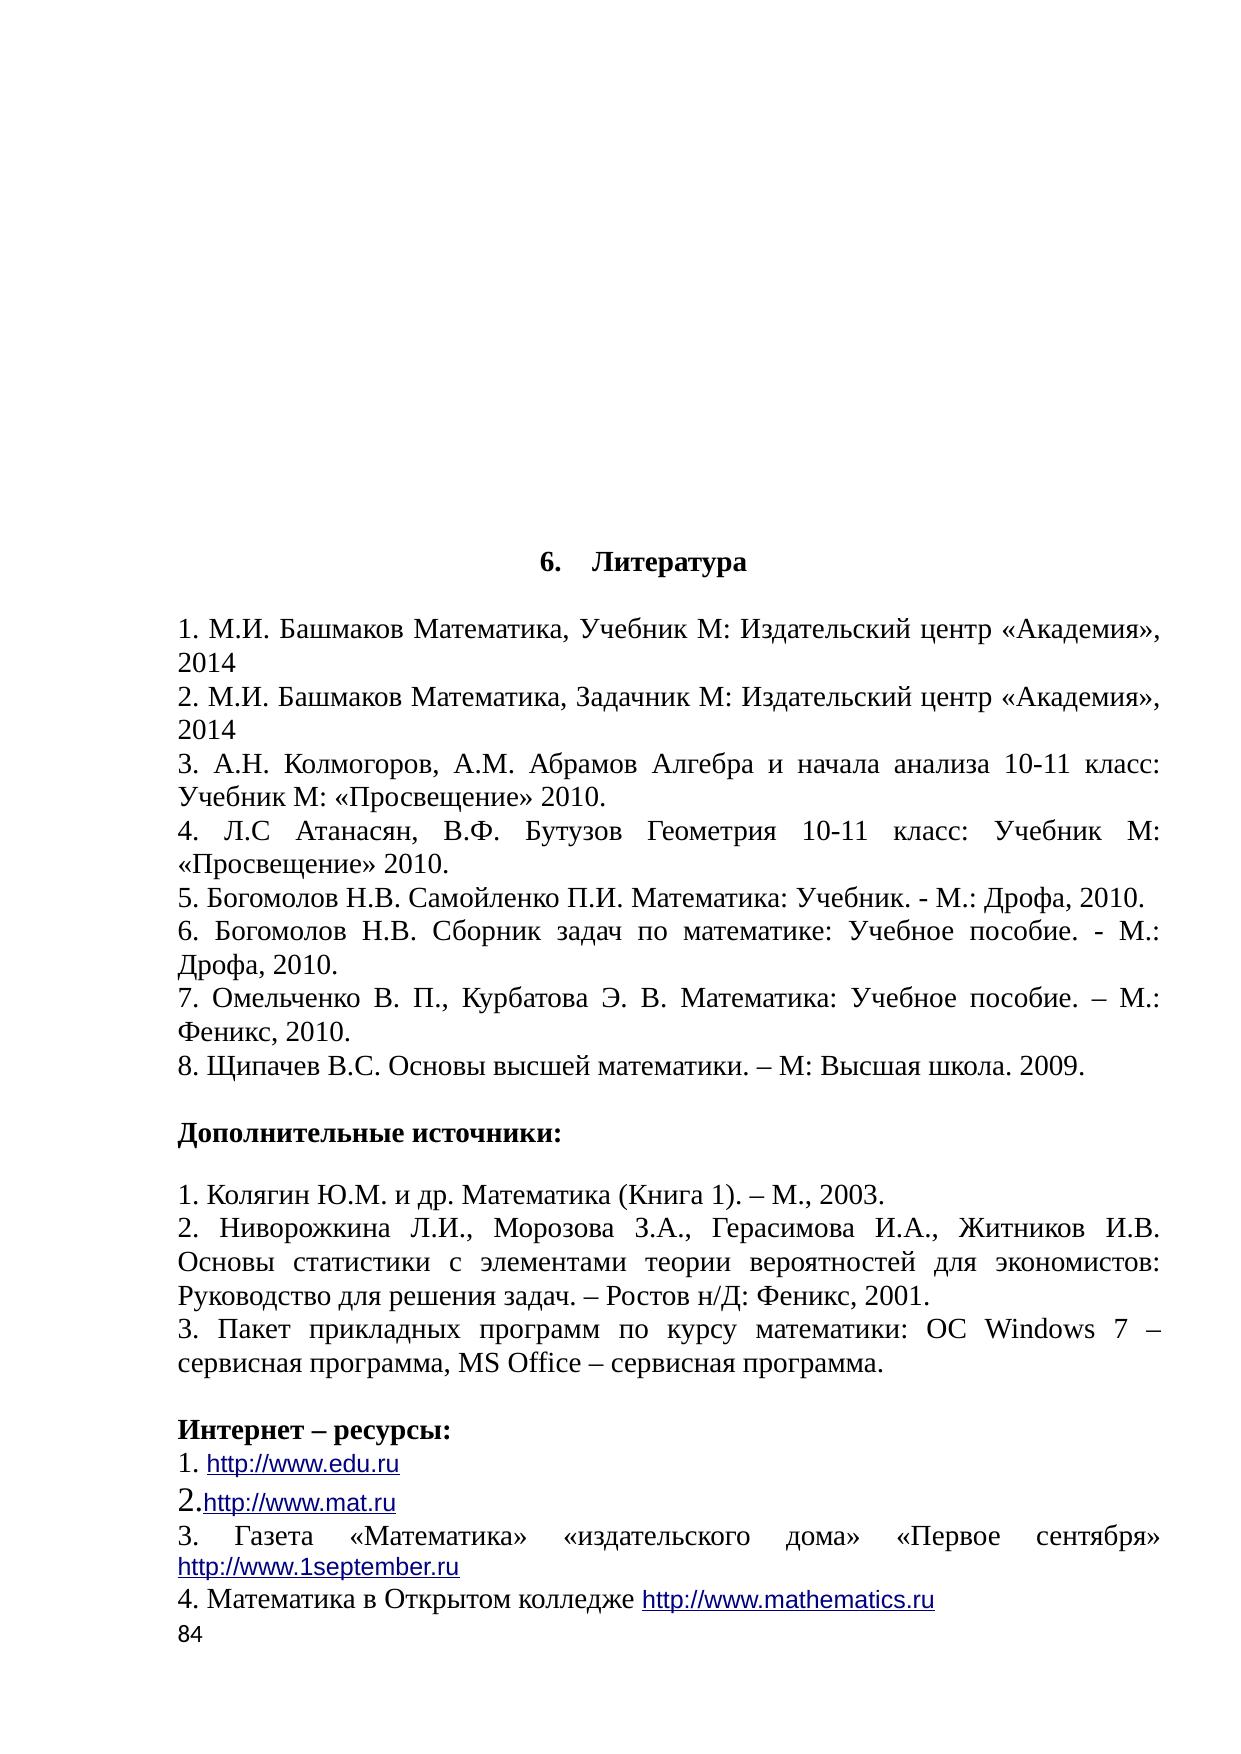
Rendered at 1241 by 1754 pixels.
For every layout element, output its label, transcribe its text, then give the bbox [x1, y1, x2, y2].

text 1. http://www.edu.ru [177, 1445, 1162, 1479]
text Дополнительные источники: [177, 1115, 1162, 1148]
text 7. Омельченко В. П., Курбатова Э. В. Математика: Учебное пособие. – М.: Феникс, 2010. [177, 981, 1162, 1048]
text 2. М.И. Башмаков Математика, Задачник М: Издательский центр «Академия», 2014 [177, 679, 1162, 746]
text 4. Математика в Открытом колледже http://www.mathematics.ru [177, 1581, 1162, 1614]
text 6. Богомолов Н.В. Сборник задач по математике: Учебное пособие. - М.: Дрофа, 2010. [177, 913, 1162, 981]
text 1. М.И. Башмаков Математика, Учебник М: Издательский центр «Академия», 2014 [177, 612, 1162, 679]
text 3. А.Н. Колмогоров, А.М. Абрамов Алгебра и начала анализа 10-11 класс: Учебник М: «Просвещение» 2010. [177, 746, 1162, 813]
text 4. Л.С Атанасян, В.Ф. Бутузов Геометрия 10-11 класс: Учебник М: «Просвещение» 2010. [177, 813, 1162, 880]
text Интернет – ресурсы: [177, 1412, 1162, 1445]
text 8. Щипачев В.С. Основы высшей математики. – М: Высшая школа. 2009. [177, 1048, 1162, 1081]
text 3. Газета «Математика» «издательского дома» «Первое сентября» http://www.1september.ru [177, 1518, 1162, 1581]
text 5. Богомолов Н.В. Самойленко П.И. Математика: Учебник. - М.: Дрофа, 2010. [177, 880, 1162, 913]
list Литература [125, 544, 1162, 578]
text 3. Пакет прикладных программ по курсу математики: OC Windows 7 – сервисная программа, MS Office – сервисная программа. [177, 1311, 1162, 1378]
text 2. Ниворожкина Л.И., Морозова З.А., Герасимова И.А., Житников И.В. Основы статистики с элементами теории вероятностей для экономистов: Руководство для решения задач. – Ростов н/Д: Феникс, 2001. [177, 1211, 1162, 1311]
text 2.http://www.mat.ru [177, 1479, 1162, 1518]
text 1. Колягин Ю.М. и др. Математика (Книга 1). – М., 2003. [177, 1177, 1162, 1211]
